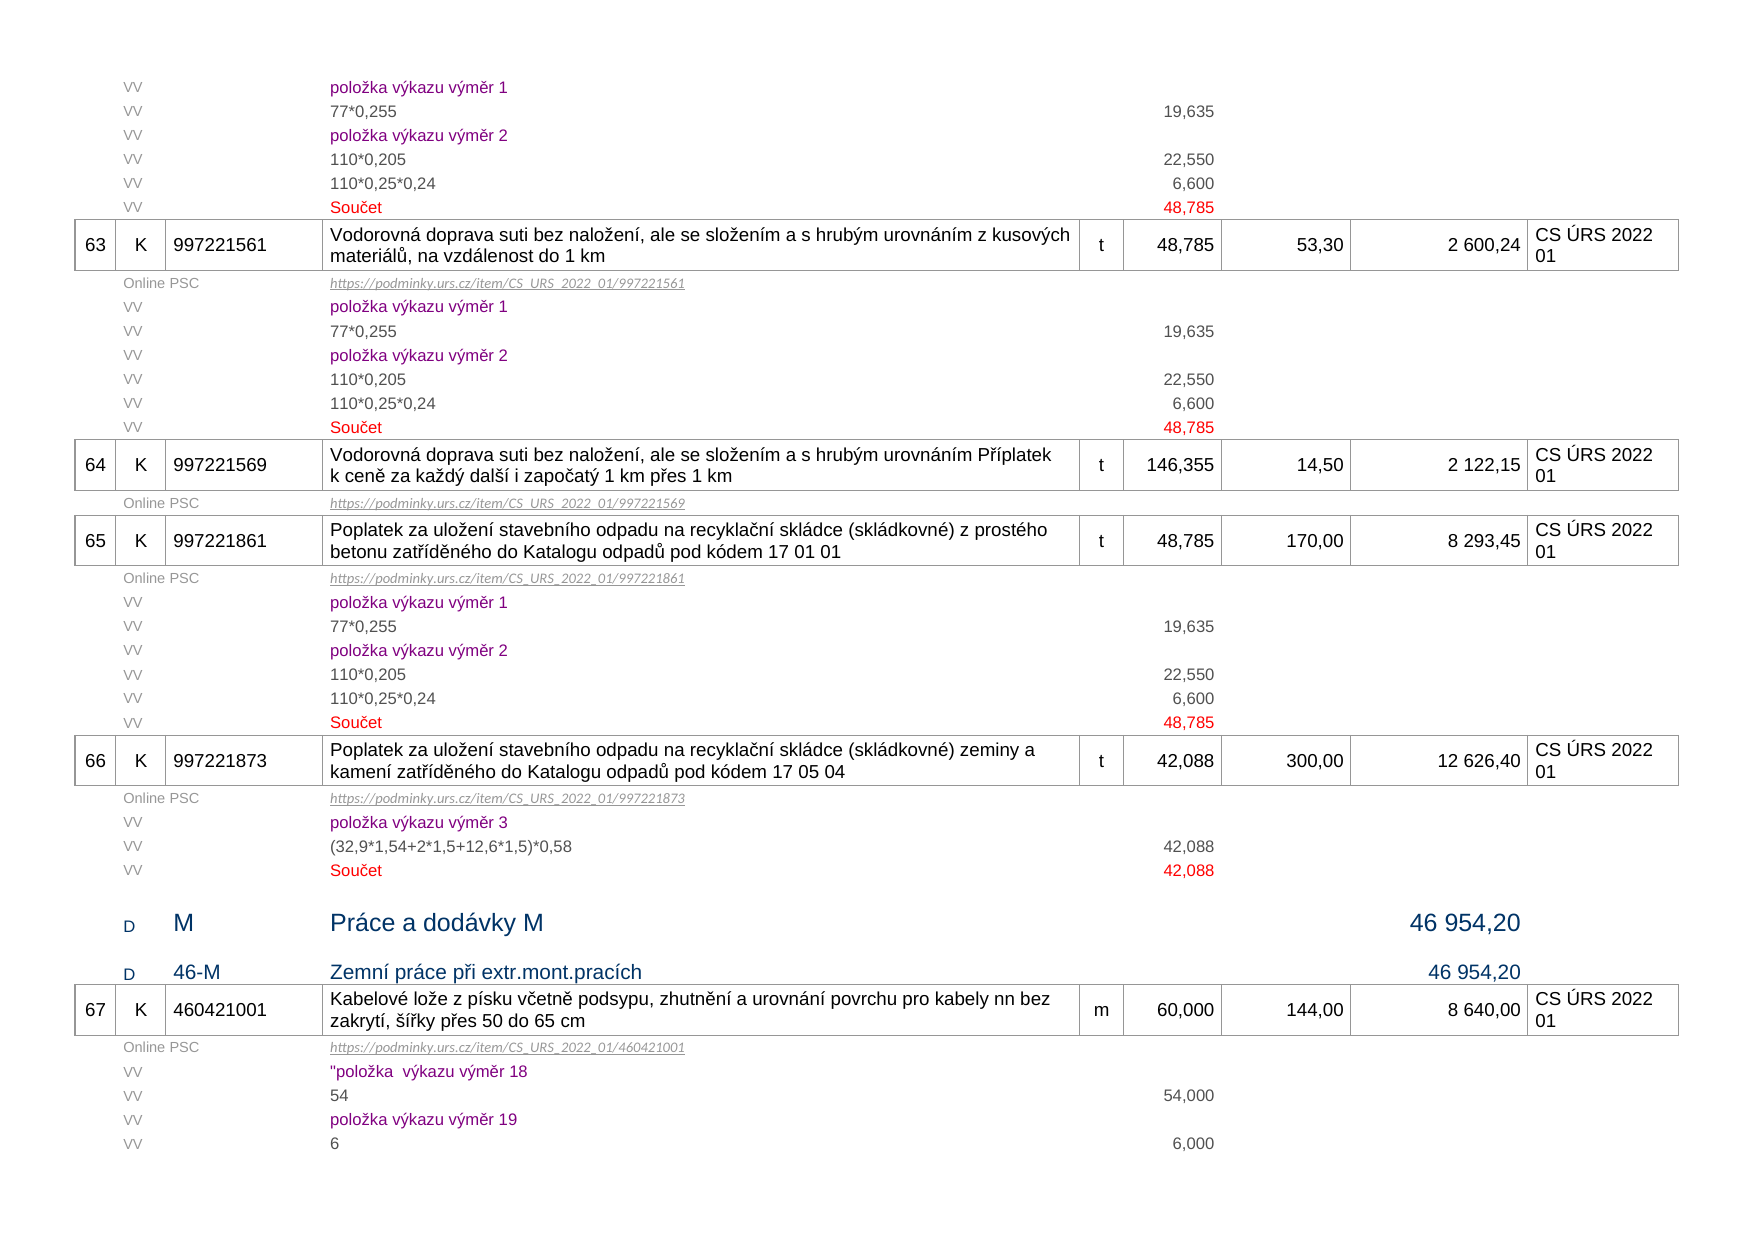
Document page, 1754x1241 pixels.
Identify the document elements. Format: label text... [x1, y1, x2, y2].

table_cell 48,785 [1123, 415, 1221, 439]
table_cell Online PSC [116, 786, 323, 810]
table_cell [166, 810, 323, 834]
table_cell [1221, 99, 1351, 123]
table_cell [166, 687, 323, 711]
table_cell [1221, 1108, 1351, 1132]
table_cell [1123, 491, 1221, 515]
table_cell 46-M [166, 936, 323, 984]
table_cell t [1080, 516, 1123, 565]
table_cell Kabelové lože z písku včetně podsypu, zhutnění a urovnání povrchu pro kabely nn bez zakrytí, šířky přes 50 do 65 cm [323, 985, 1079, 1034]
table_cell [1351, 123, 1528, 147]
table_cell položka výkazu výměr 1 [323, 590, 1079, 614]
table_cell [1079, 343, 1123, 367]
table_cell 110*0,205 [323, 367, 1079, 391]
table_cell [1123, 295, 1221, 319]
table_cell [1123, 1060, 1221, 1084]
table_cell [1528, 1132, 1679, 1156]
table_cell Součet [323, 415, 1079, 439]
table_cell [75, 295, 116, 319]
table_cell 42,088 [1123, 858, 1221, 882]
table_cell [1221, 1132, 1351, 1156]
table_cell [1528, 147, 1679, 171]
table_cell [75, 1132, 116, 1156]
table_cell K [116, 736, 165, 785]
table_cell [1221, 271, 1351, 295]
table_cell [1351, 614, 1528, 638]
table_cell [1351, 810, 1528, 834]
table_cell 6 [323, 1132, 1079, 1156]
table_cell [166, 295, 323, 319]
table_cell m [1080, 985, 1123, 1034]
table_cell [1079, 1060, 1123, 1084]
table_cell položka výkazu výměr 2 [323, 639, 1079, 662]
table_cell [1351, 295, 1528, 319]
table_cell [1221, 687, 1351, 711]
table_cell VV [116, 195, 166, 219]
table_cell [166, 319, 323, 343]
table_cell 22,550 [1123, 367, 1221, 391]
table_cell VV [116, 1060, 166, 1084]
table_cell [1351, 367, 1528, 391]
table_cell [1528, 123, 1679, 147]
table_cell [1221, 810, 1351, 834]
table_cell [1528, 391, 1679, 415]
table_cell [1221, 147, 1351, 171]
table_cell (32,9*1,54+2*1,5+12,6*1,5)*0,58 [323, 834, 1079, 858]
table_cell [1079, 319, 1123, 343]
table_cell [1079, 195, 1123, 219]
table_cell CS ÚRS 2022 01 [1528, 516, 1678, 565]
table_cell 19,635 [1123, 319, 1221, 343]
table_cell https://podminky.urs.cz/item/CS_URS_2022_01/997221561 [323, 271, 1079, 295]
table_cell [1221, 834, 1351, 858]
table_cell [1528, 936, 1679, 984]
table_cell K [116, 985, 165, 1034]
table_cell [166, 1084, 323, 1108]
table_cell [1351, 590, 1528, 614]
table_cell VV [116, 343, 166, 367]
table_cell [75, 858, 116, 882]
table_cell [1351, 147, 1528, 171]
table_cell 110*0,25*0,24 [323, 391, 1079, 415]
table_cell [1221, 75, 1351, 99]
table_cell [1528, 858, 1679, 882]
table_cell Součet [323, 858, 1079, 882]
table_cell [1079, 147, 1123, 171]
table_cell [1351, 639, 1528, 662]
table_cell [1079, 1036, 1123, 1059]
table_cell VV [116, 123, 166, 147]
table_cell [75, 566, 116, 590]
table_cell [166, 639, 323, 662]
table_cell 46 954,20 [1351, 936, 1528, 984]
table_cell [1079, 786, 1123, 810]
table_cell [75, 1036, 116, 1059]
table_cell VV [116, 415, 166, 439]
table_cell VV [116, 295, 166, 319]
table_cell [1221, 858, 1351, 882]
table_cell [75, 936, 116, 984]
table_cell [1123, 566, 1221, 590]
table_cell [166, 858, 323, 882]
table_cell VV [116, 711, 166, 735]
table_cell 48,785 [1124, 220, 1221, 270]
table_cell [1123, 786, 1221, 810]
table_cell 60,000 [1124, 985, 1221, 1034]
table_cell https://podminky.urs.cz/item/CS_URS_2022_01/997221873 [323, 786, 1079, 810]
table_cell 997221561 [166, 220, 322, 270]
table_cell CS ÚRS 2022 01 [1528, 220, 1678, 270]
table_cell 63 [76, 220, 115, 270]
table_cell [1123, 936, 1221, 984]
table_cell [75, 1060, 116, 1084]
table_cell [1221, 295, 1351, 319]
table_cell [75, 590, 116, 614]
table_cell [166, 663, 323, 687]
table_cell [75, 883, 116, 936]
table_cell [1528, 491, 1679, 515]
table_cell [1351, 711, 1528, 735]
table_cell [1079, 391, 1123, 415]
table_cell [1123, 883, 1221, 936]
table_cell [1351, 858, 1528, 882]
table_cell [1221, 614, 1351, 638]
table_cell [1079, 883, 1123, 936]
table_cell 2 600,24 [1351, 220, 1527, 270]
table_cell [1528, 319, 1679, 343]
table_cell [166, 590, 323, 614]
table_cell VV [116, 75, 166, 99]
table_cell [1079, 639, 1123, 662]
table_cell [1221, 566, 1351, 590]
table_cell [1351, 1084, 1528, 1108]
table_cell [1528, 271, 1679, 295]
table_cell 64 [76, 440, 115, 490]
table_cell 77*0,255 [323, 99, 1079, 123]
table_cell [1351, 687, 1528, 711]
table_cell 67 [76, 985, 115, 1034]
table_cell CS ÚRS 2022 01 [1528, 736, 1678, 785]
table_cell [1221, 391, 1351, 415]
table_cell [1079, 810, 1123, 834]
table_cell [1123, 1108, 1221, 1132]
table_cell VV [116, 614, 166, 638]
table_cell 146,355 [1124, 440, 1221, 490]
table_cell [1221, 195, 1351, 219]
table_cell [1221, 1084, 1351, 1108]
table_cell 42,088 [1124, 736, 1221, 785]
table_cell [166, 1060, 323, 1084]
table_cell CS ÚRS 2022 01 [1528, 985, 1678, 1034]
table_cell položka výkazu výměr 1 [323, 295, 1079, 319]
table_cell [75, 147, 116, 171]
table_cell [1221, 711, 1351, 735]
table_cell Online PSC [116, 1036, 323, 1059]
table_cell [1079, 367, 1123, 391]
table_cell [75, 171, 116, 195]
table_cell [1528, 99, 1679, 123]
table_cell [1351, 834, 1528, 858]
table_cell [166, 367, 323, 391]
table_cell [1528, 566, 1679, 590]
table_cell [1528, 343, 1679, 367]
table_cell K [116, 516, 165, 565]
table_cell 22,550 [1123, 147, 1221, 171]
table_cell [1221, 639, 1351, 662]
table_cell t [1080, 440, 1123, 490]
table_cell [1123, 271, 1221, 295]
table_cell [1528, 810, 1679, 834]
table_cell VV [116, 99, 166, 123]
table_cell [1528, 786, 1679, 810]
table_cell 997221569 [166, 440, 322, 490]
table_cell [1079, 566, 1123, 590]
table_cell [1528, 295, 1679, 319]
table_cell [1123, 590, 1221, 614]
table_cell 110*0,205 [323, 663, 1079, 687]
table_cell [1221, 1036, 1351, 1059]
table_cell [75, 614, 116, 638]
table_cell [75, 319, 116, 343]
table_cell 19,635 [1123, 99, 1221, 123]
table_cell 42,088 [1123, 834, 1221, 858]
table_cell [1351, 343, 1528, 367]
table_cell 48,785 [1124, 516, 1221, 565]
table_cell [1079, 171, 1123, 195]
table_cell 110*0,25*0,24 [323, 171, 1079, 195]
table_cell [75, 415, 116, 439]
table_cell 460421001 [166, 985, 322, 1034]
table_cell 65 [76, 516, 115, 565]
table_cell 2 122,15 [1351, 440, 1527, 490]
table_cell [1079, 123, 1123, 147]
table_cell [1351, 491, 1528, 515]
table_cell Poplatek za uložení stavebního odpadu na recyklační skládce (skládkovné) z prostého betonu zatříděného do Katalogu odpadů pod kódem 17 01 01 [323, 516, 1079, 565]
table_cell Online PSC [116, 491, 323, 515]
table_cell [1123, 343, 1221, 367]
table_cell položka výkazu výměr 2 [323, 343, 1079, 367]
table_cell položka výkazu výměr 1 [323, 75, 1079, 99]
table_cell [1221, 786, 1351, 810]
table_cell Online PSC [116, 566, 323, 590]
table_cell [75, 367, 116, 391]
table_cell [75, 834, 116, 858]
table_cell [1079, 1108, 1123, 1132]
table_cell [1528, 687, 1679, 711]
table_cell 997221873 [166, 736, 322, 785]
table_cell [166, 711, 323, 735]
table_cell Součet [323, 711, 1079, 735]
table_cell 144,00 [1222, 985, 1350, 1034]
table_cell [1528, 1108, 1679, 1132]
table_cell [1221, 883, 1351, 936]
table_cell [1123, 810, 1221, 834]
table_cell [1221, 936, 1351, 984]
table_cell [1079, 858, 1123, 882]
table_cell Vodorovná doprava suti bez naložení, ale se složením a s hrubým urovnáním Příplatek k ceně za každý další i započatý 1 km přes 1 km [323, 440, 1079, 490]
table_cell [75, 271, 116, 295]
table_cell [1351, 99, 1528, 123]
table_cell VV [116, 1108, 166, 1132]
table_cell D [116, 883, 166, 936]
table_cell https://podminky.urs.cz/item/CS_URS_2022_01/997221569 [323, 491, 1079, 515]
table_cell [1079, 711, 1123, 735]
table_cell [1079, 614, 1123, 638]
table_cell 8 640,00 [1351, 985, 1527, 1034]
table_cell VV [116, 590, 166, 614]
table_cell [1221, 319, 1351, 343]
table_cell [1528, 1084, 1679, 1108]
table_cell [166, 343, 323, 367]
table_cell https://podminky.urs.cz/item/CS_URS_2022_01/460421001 [323, 1036, 1079, 1059]
table_cell 77*0,255 [323, 614, 1079, 638]
table_cell 77*0,255 [323, 319, 1079, 343]
table_cell [1351, 75, 1528, 99]
table_cell [1079, 687, 1123, 711]
table_cell VV [116, 1132, 166, 1156]
table_cell 12 626,40 [1351, 736, 1527, 785]
table_cell 19,635 [1123, 614, 1221, 638]
table_cell [1221, 590, 1351, 614]
table_cell [75, 663, 116, 687]
table_cell VV [116, 858, 166, 882]
table_cell [1528, 367, 1679, 391]
table_cell položka výkazu výměr 2 [323, 123, 1079, 147]
table_cell [75, 123, 116, 147]
table_cell [166, 1132, 323, 1156]
table_cell [1079, 295, 1123, 319]
table_cell [75, 687, 116, 711]
table_cell VV [116, 639, 166, 662]
table_cell 22,550 [1123, 663, 1221, 687]
table_cell Zemní práce při extr.mont.pracích [323, 936, 1079, 984]
table_cell [166, 123, 323, 147]
table_cell [75, 810, 116, 834]
table_cell [75, 343, 116, 367]
table_cell t [1080, 736, 1123, 785]
table_cell 6,600 [1123, 391, 1221, 415]
table_cell [1528, 1036, 1679, 1059]
table_cell [1351, 663, 1528, 687]
table_cell [166, 99, 323, 123]
table_cell [1123, 123, 1221, 147]
table_cell 53,30 [1222, 220, 1350, 270]
table_cell [1221, 367, 1351, 391]
table_cell [166, 1108, 323, 1132]
table_cell Vodorovná doprava suti bez naložení, ale se složením a s hrubým urovnáním z kusových materiálů, na vzdálenost do 1 km [323, 220, 1079, 270]
table_cell [1221, 663, 1351, 687]
table_cell 6,600 [1123, 687, 1221, 711]
table_cell [1528, 171, 1679, 195]
table_cell [1351, 1108, 1528, 1132]
table_cell [1528, 834, 1679, 858]
table_cell D [116, 936, 166, 984]
table_cell [75, 1108, 116, 1132]
table_cell [1351, 319, 1528, 343]
table_cell VV [116, 147, 166, 171]
table_cell Součet [323, 195, 1079, 219]
table_cell [1351, 195, 1528, 219]
table_cell K [116, 440, 165, 490]
table_cell [166, 834, 323, 858]
table_cell [1351, 786, 1528, 810]
table_cell [1123, 1036, 1221, 1059]
table_cell [1079, 415, 1123, 439]
table_cell VV [116, 319, 166, 343]
table_cell 110*0,205 [323, 147, 1079, 171]
table_cell [75, 195, 116, 219]
table_cell VV [116, 391, 166, 415]
table_cell [1079, 663, 1123, 687]
table_cell [166, 147, 323, 171]
table_cell [1079, 1132, 1123, 1156]
table_cell https://podminky.urs.cz/item/CS_URS_2022_01/997221861 [323, 566, 1079, 590]
table_cell 8 293,45 [1351, 516, 1527, 565]
table_cell [1079, 936, 1123, 984]
table_cell [75, 75, 116, 99]
table_cell [1528, 614, 1679, 638]
table_cell VV [116, 663, 166, 687]
table_cell [1079, 75, 1123, 99]
table_cell [166, 195, 323, 219]
table_cell [1221, 491, 1351, 515]
table_cell [75, 491, 116, 515]
table_cell [75, 786, 116, 810]
table_cell VV [116, 687, 166, 711]
table_cell [1528, 639, 1679, 662]
table_cell položka výkazu výměr 19 [323, 1108, 1079, 1132]
table_cell [1528, 75, 1679, 99]
table_cell [1123, 639, 1221, 662]
table_cell 66 [76, 736, 115, 785]
table_cell [1351, 1060, 1528, 1084]
table_cell [1221, 343, 1351, 367]
table_cell [75, 1084, 116, 1108]
table_cell [1528, 711, 1679, 735]
table_cell [1351, 171, 1528, 195]
table_cell [1351, 391, 1528, 415]
table_cell M [166, 883, 323, 936]
table_cell 110*0,25*0,24 [323, 687, 1079, 711]
table_cell [166, 171, 323, 195]
table_cell [1079, 1084, 1123, 1108]
table_cell [1221, 1060, 1351, 1084]
table_cell 54,000 [1123, 1084, 1221, 1108]
table_cell [1351, 1132, 1528, 1156]
table_cell 300,00 [1222, 736, 1350, 785]
table_cell [166, 75, 323, 99]
table_cell [1123, 75, 1221, 99]
table_cell [1528, 1060, 1679, 1084]
table_cell [75, 99, 116, 123]
table_cell [1351, 271, 1528, 295]
table_cell [1351, 415, 1528, 439]
table_cell 54 [323, 1084, 1079, 1108]
table_cell [1528, 663, 1679, 687]
table_cell Práce a dodávky M [323, 883, 1079, 936]
table_cell 48,785 [1123, 711, 1221, 735]
table_cell 46 954,20 [1351, 883, 1528, 936]
table_cell t [1080, 220, 1123, 270]
table_cell VV [116, 810, 166, 834]
table_cell 48,785 [1123, 195, 1221, 219]
table_cell VV [116, 1084, 166, 1108]
table_cell [75, 711, 116, 735]
table_cell [1079, 590, 1123, 614]
table_cell [1221, 171, 1351, 195]
table_cell [166, 391, 323, 415]
table_cell VV [116, 834, 166, 858]
table_cell 6,600 [1123, 171, 1221, 195]
table_cell Poplatek za uložení stavebního odpadu na recyklační skládce (skládkovné) zeminy a kamení zatříděného do Katalogu odpadů pod kódem 17 05 04 [323, 736, 1079, 785]
table_cell VV [116, 367, 166, 391]
table_cell [1079, 99, 1123, 123]
table_cell [1528, 590, 1679, 614]
table_cell [1528, 195, 1679, 219]
table_cell [1351, 566, 1528, 590]
table_cell [1221, 415, 1351, 439]
table_cell 997221861 [166, 516, 322, 565]
table_cell [1528, 883, 1679, 936]
table_cell VV [116, 171, 166, 195]
table_cell [1221, 123, 1351, 147]
table_cell [1079, 271, 1123, 295]
table_cell 6,000 [1123, 1132, 1221, 1156]
table_cell [1528, 415, 1679, 439]
table_cell [75, 391, 116, 415]
table_cell "položka výkazu výměr 18 [323, 1060, 1079, 1084]
table_cell [1079, 491, 1123, 515]
table_cell [1351, 1036, 1528, 1059]
table_cell položka výkazu výměr 3 [323, 810, 1079, 834]
table_cell K [116, 220, 165, 270]
table_cell CS ÚRS 2022 01 [1528, 440, 1678, 490]
table_cell [166, 614, 323, 638]
table_cell [166, 415, 323, 439]
table_cell [1079, 834, 1123, 858]
table_cell 14,50 [1222, 440, 1350, 490]
table_cell Online PSC [116, 271, 323, 295]
table_cell [75, 639, 116, 662]
table_cell 170,00 [1222, 516, 1350, 565]
